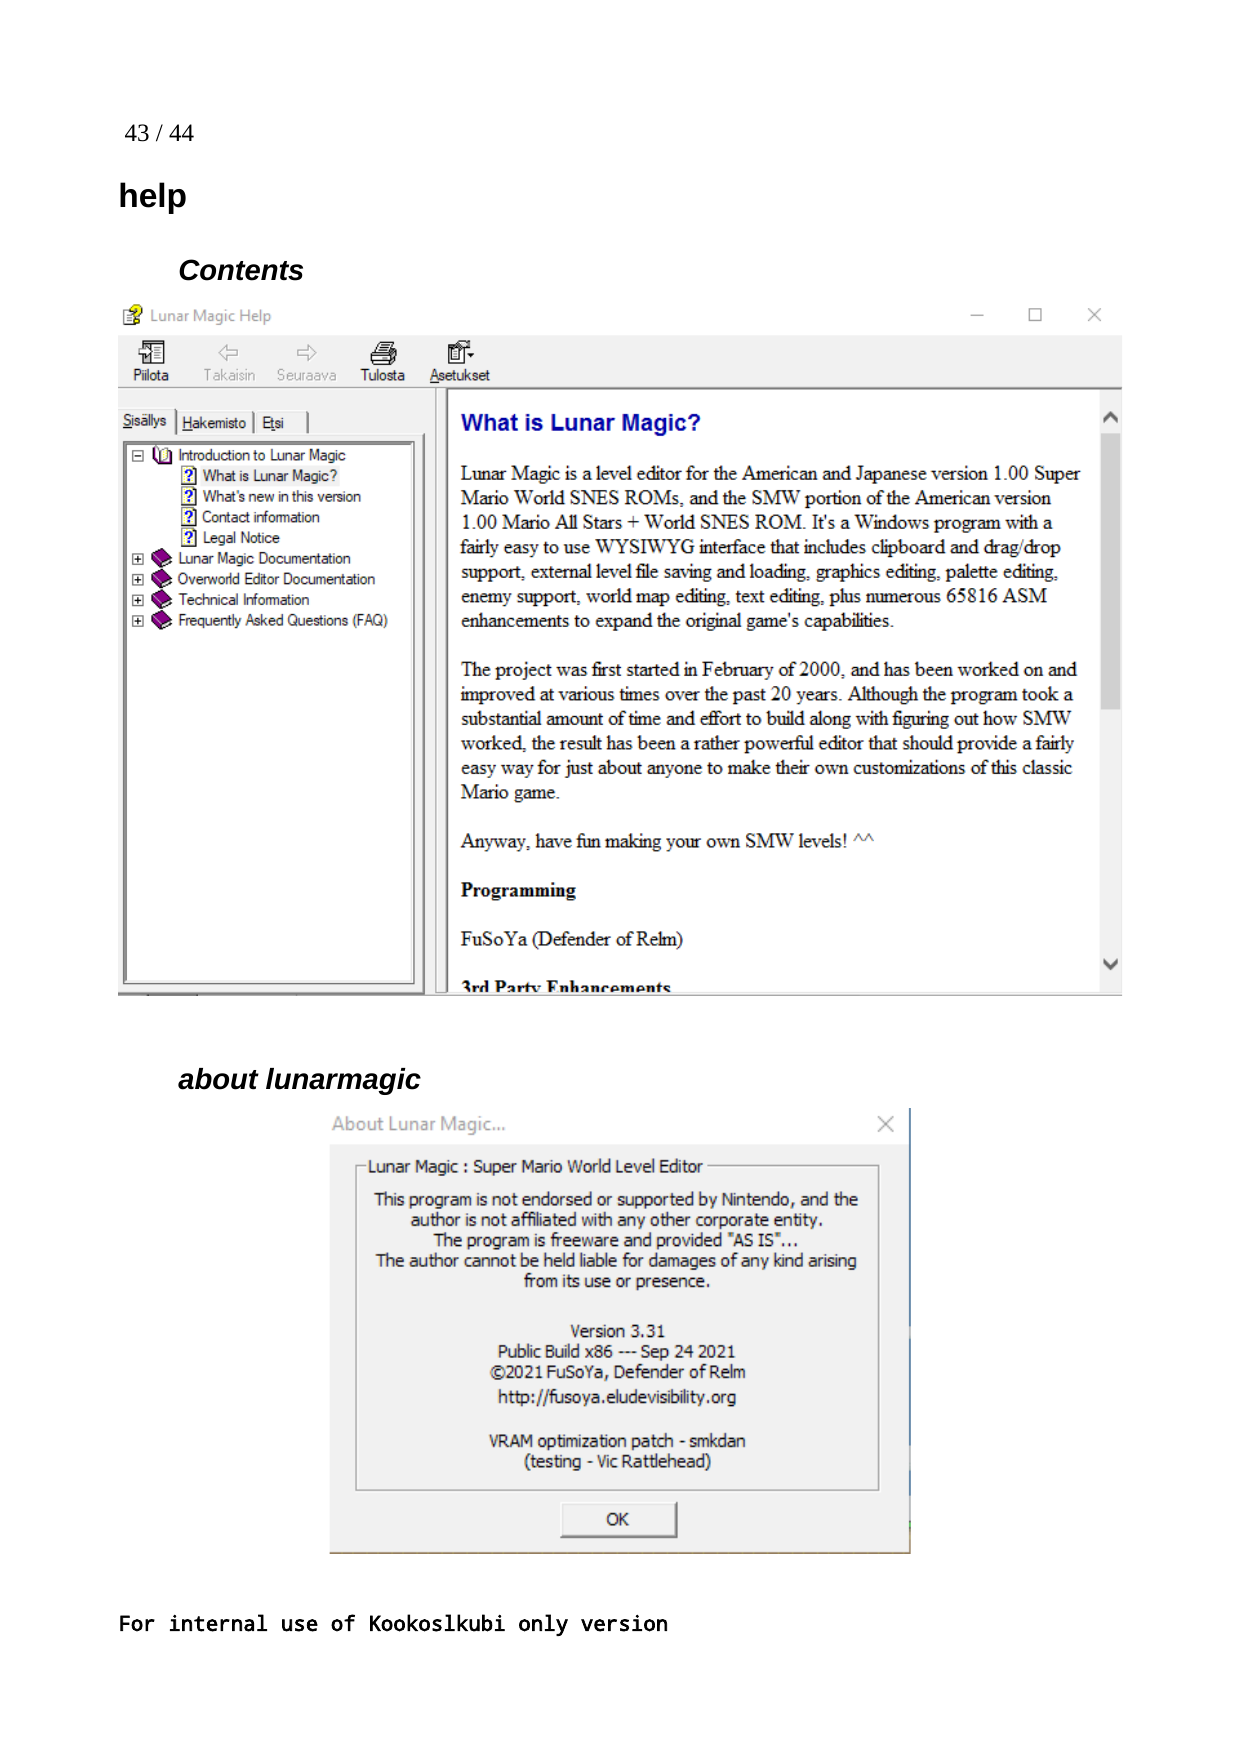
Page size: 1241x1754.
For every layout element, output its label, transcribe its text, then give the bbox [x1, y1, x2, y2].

picture [329, 1108, 911, 1554]
subtitle about lunarmagic [118, 1062, 1122, 1096]
subtitle help [118, 176, 1122, 215]
subtitle Contents [118, 252, 1122, 286]
picture [118, 298, 1123, 996]
